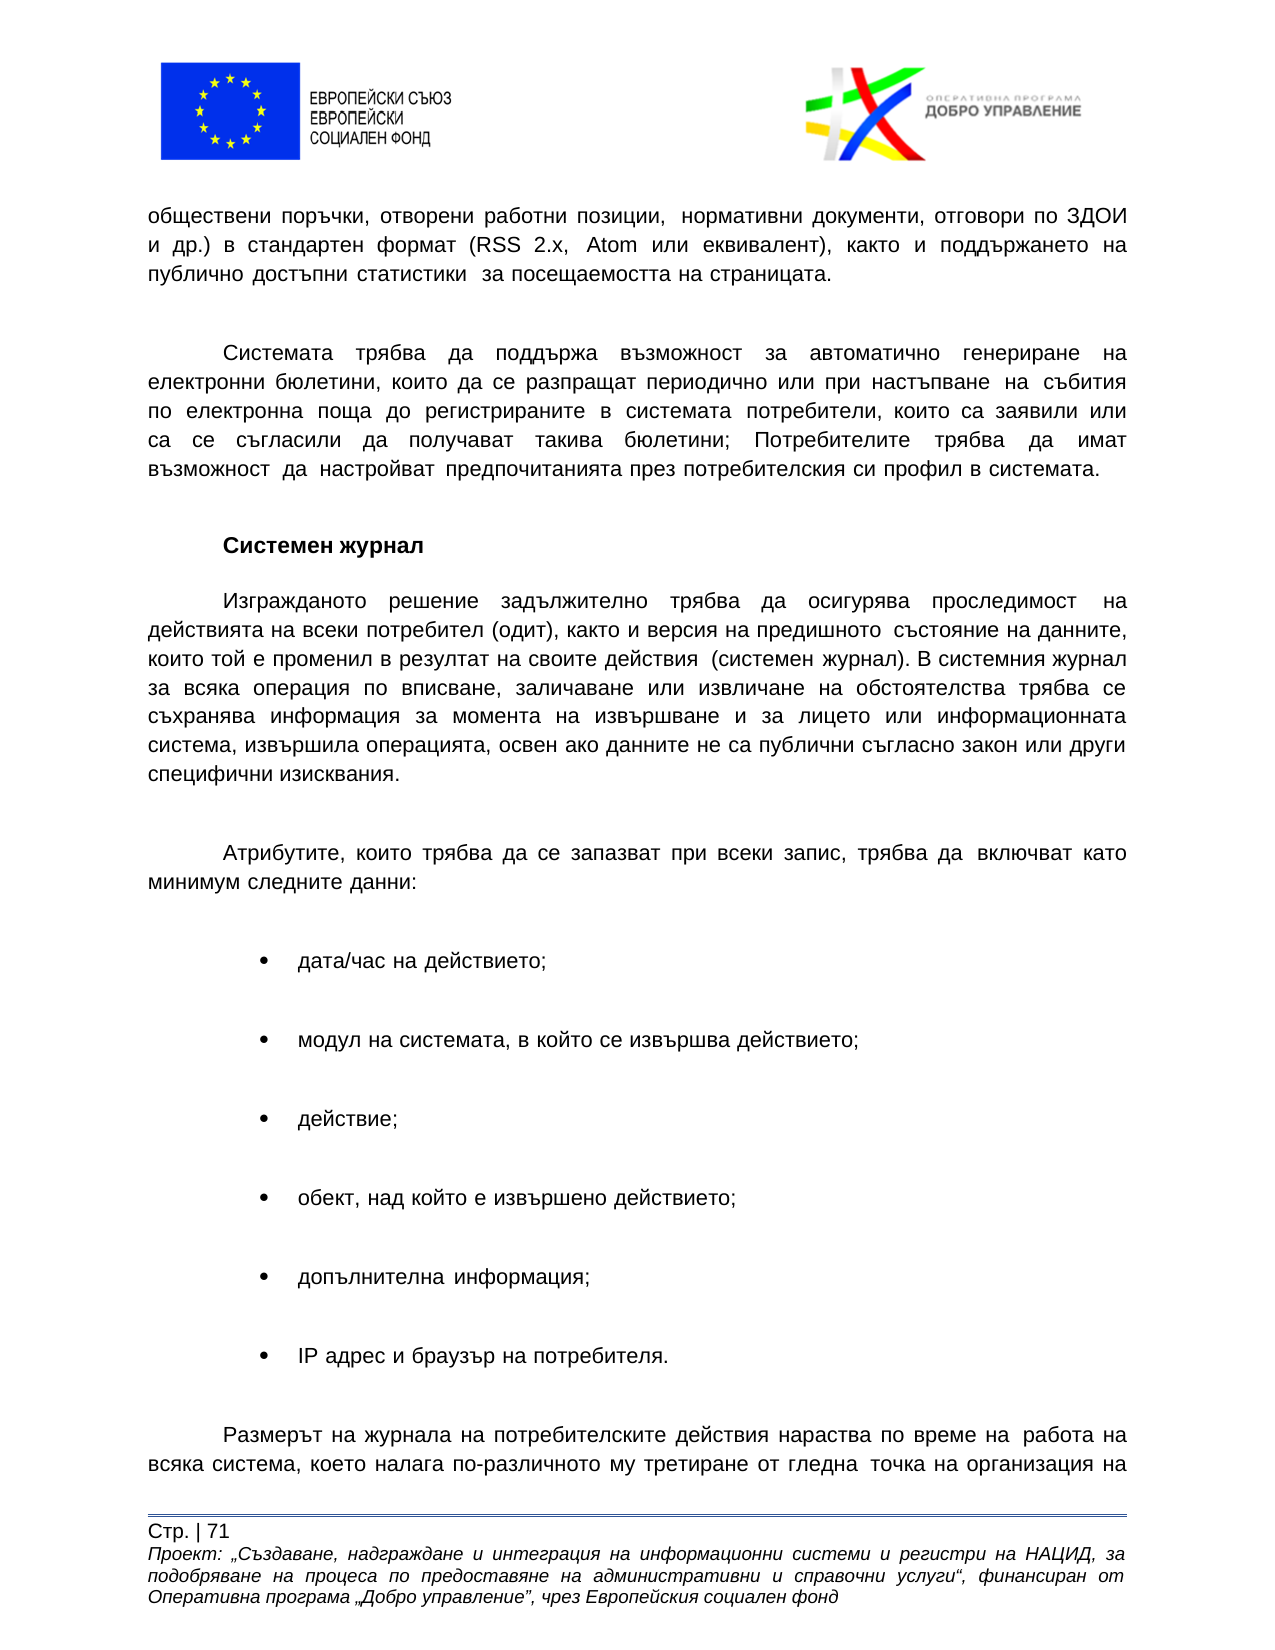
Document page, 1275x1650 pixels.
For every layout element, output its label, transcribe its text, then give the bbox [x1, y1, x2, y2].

text Системата трябва да поддържа възможност за автоматично генериране на електронни бюлетини, които да се разпращат периодично или при настъпване на събития по електронна поща до регистрираните в системата потребители, които са заявили или са се съгласили да получават такива бюлетини; Потребителите трябва да имат възможност да настройват предпочитанията през потребителския си профил в системата. [148, 340, 1127, 481]
list действие; [260, 1106, 1127, 1131]
text Атрибутите, които трябва да се запазват при всеки запис, трябва да включват като минимум следните данни: [148, 840, 1127, 894]
subtitle Системен журнал [148, 532, 1127, 559]
text обществени поръчки, отворени работни позиции, нормативни документи, отговори по ЗДОИ и др.) в стандартен формат (RSS 2.х, Atom или еквивалент), както и поддържането на публично достъпни статистики за посещаемостта на страницата. [148, 203, 1127, 286]
text Изгражданото решение задължително трябва да осигурява проследимост на действията на всеки потребител (одит), както и версия на предишното състояние на данните, които той е променил в резултат на своите действия (системен журнал). В системния журнал за всяка операция по вписване, заличаване или извличане на обстоятелства трябва се съхранява информация за момента на извършване и за лицето или информационната система, извършила операцията, освен ако данните не са публични съгласно закон или други специфични изисквания. [148, 588, 1127, 787]
list допълнителна информация; [260, 1264, 1127, 1289]
list обект, над който е извършено действието; [260, 1185, 1127, 1210]
text Размерът на журнала на потребителските действия нараства по време на работа на всяка система, което налага по-различното му третиране от гледна точка на организация на [148, 1422, 1127, 1476]
list модул на системата, в който се извършва действието; [260, 1027, 1127, 1052]
list дата/час на действието; [260, 948, 1127, 973]
list IP адрес и браузър на потребителя. [260, 1343, 1127, 1368]
